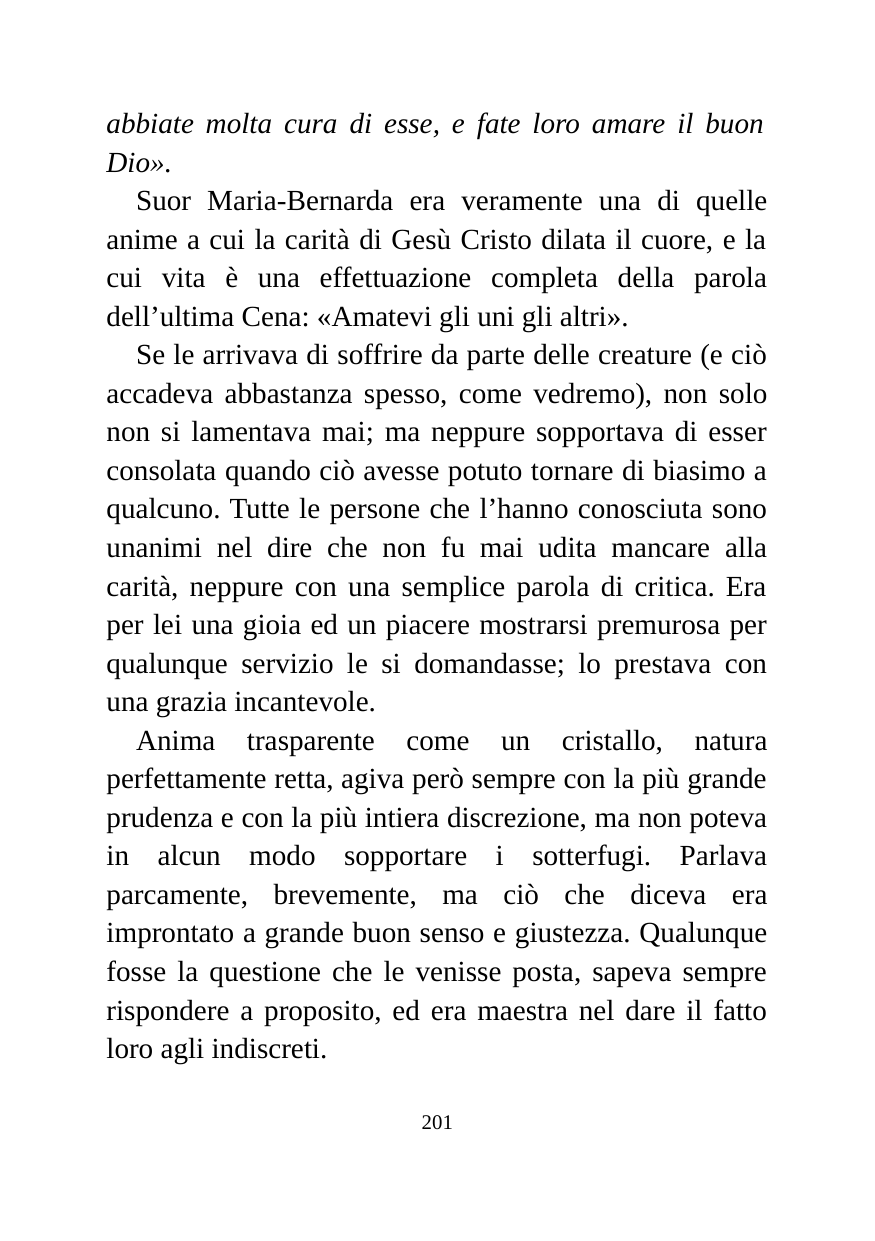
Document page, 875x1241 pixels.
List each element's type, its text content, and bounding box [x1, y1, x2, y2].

text Se le arrivava di soffrire da parte delle creature (e ciò accadeva abbastanza spesso, come vedremo), non solo non si lamentava mai; ma neppure sopportava di esser consolata quando ciò avesse potuto tornare di biasimo a qualcuno. Tutte le persone che l’hanno conosciuta sono unanimi nel dire che non fu mai udita mancare alla carità, neppure con una semplice parola di critica. Era per lei una gioia ed un piacere mostrarsi premurosa per qualunque servizio le si domandasse; lo prestava con una grazia incantevole. [106, 337, 768, 718]
text Suor Maria-Bernarda era veramente una di quelle anime a cui la carità di Gesù Cristo dilata il cuore, e la cui vita è una effettuazione completa della parola dell’ultima Cena: «Amatevi gli uni gli altri». [106, 183, 768, 332]
text abbiate molta cura di esse, e fate loro amare il buon Dio». [106, 106, 768, 178]
text Anima trasparente come un cristallo, natura perfettamente retta, agiva però sempre con la più grande prudenza e con la più intiera discrezione, ma non poteva in alcun modo sopportare i sotterfugi. Parlava parcamente, brevemente, ma ciò che diceva era improntato a grande buon senso e giustezza. Qualunque fosse la questione che le venisse posta, sapeva sempre rispondere a proposito, ed era maestra nel dare il fatto loro agli indiscreti. [106, 723, 768, 1065]
